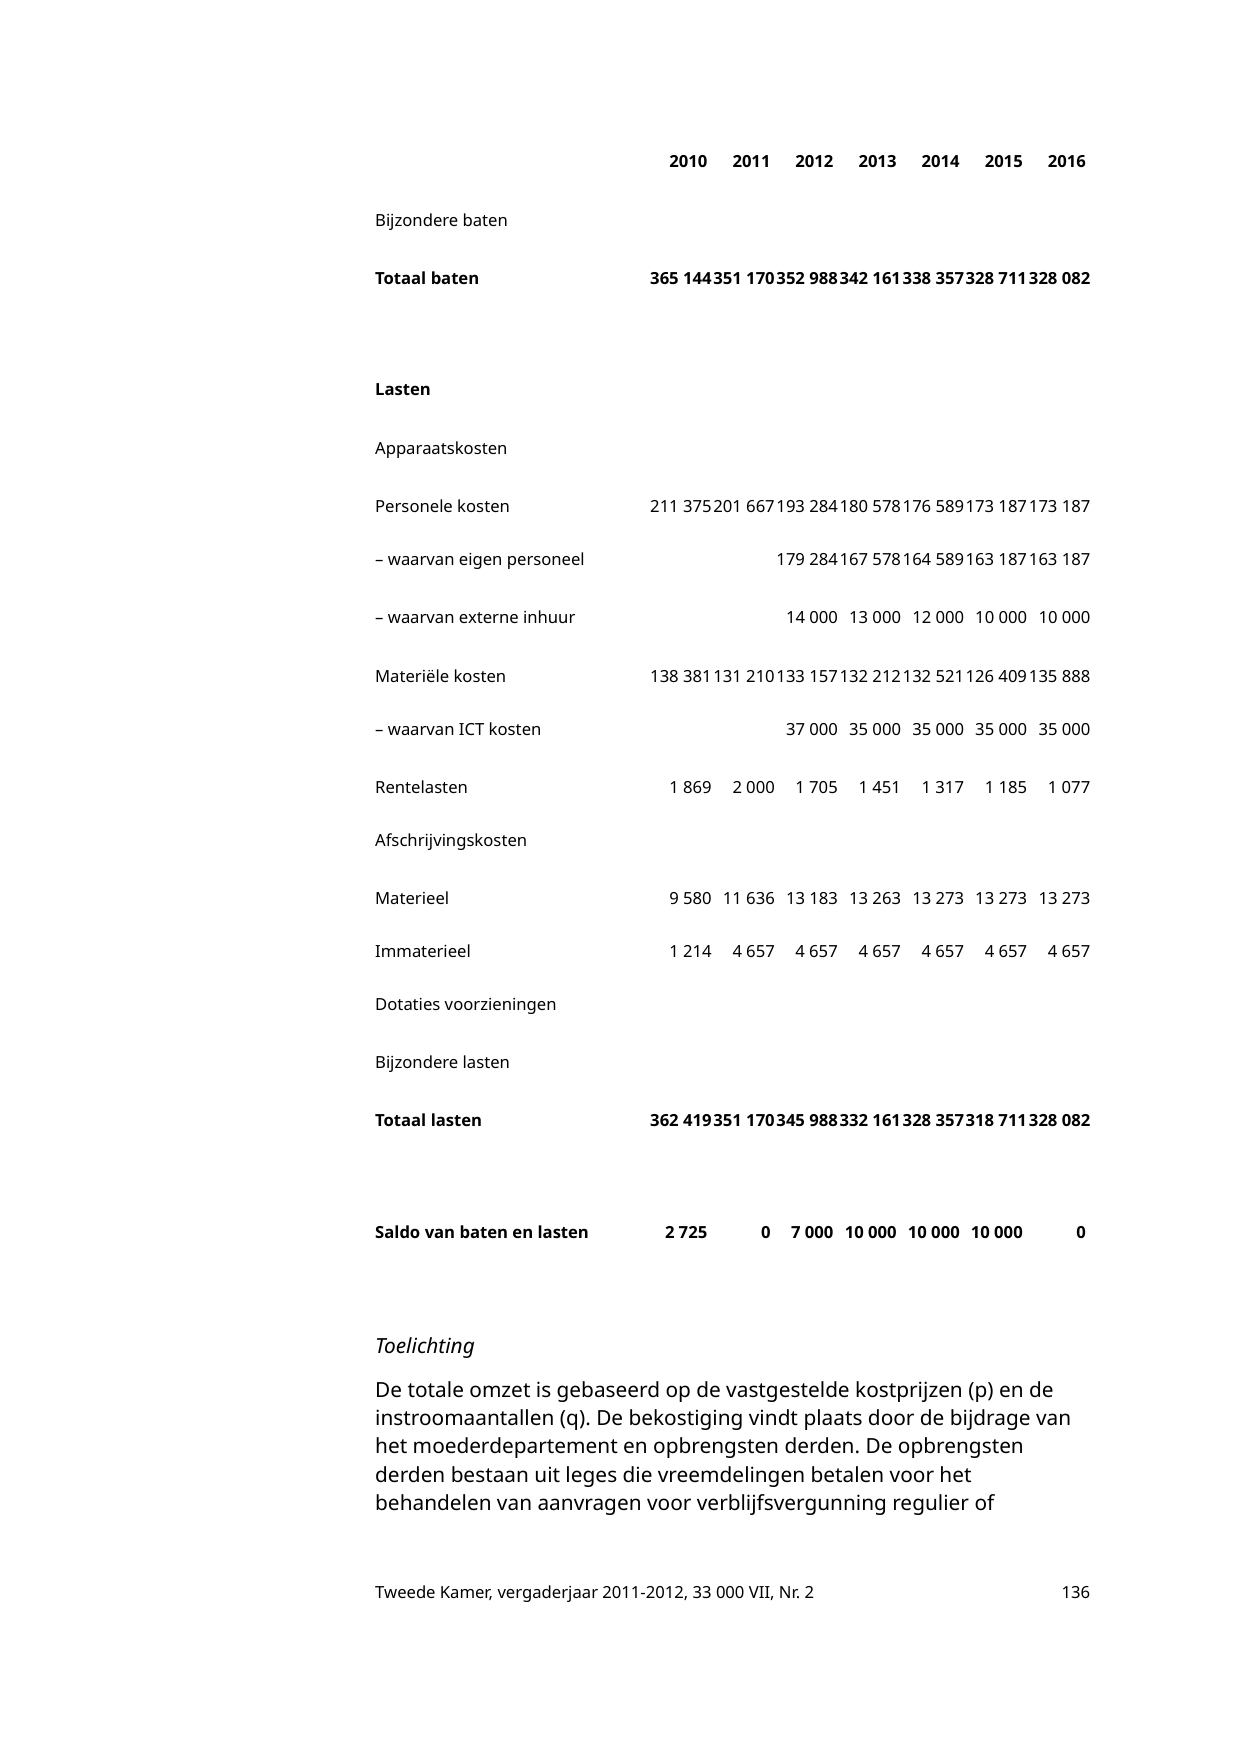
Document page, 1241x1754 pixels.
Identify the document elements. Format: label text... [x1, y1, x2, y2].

table_cell [711, 717, 774, 776]
table_cell Bijzondere baten [375, 209, 648, 267]
table_cell 37 000 [775, 717, 838, 776]
table_cell 131 210 [711, 665, 774, 717]
table_cell [775, 992, 838, 1051]
table_cell [648, 548, 711, 606]
table_cell Personele kosten [375, 495, 648, 548]
table_cell [1027, 320, 1090, 378]
table_cell 10 000 [1027, 606, 1090, 664]
table_cell 2 000 [711, 776, 774, 828]
table_header 2012 [775, 150, 838, 208]
table_cell [775, 209, 838, 267]
table_cell 180 578 [838, 495, 901, 548]
table_header [375, 150, 648, 208]
table_cell [1027, 209, 1090, 267]
table_cell 173 187 [1027, 495, 1090, 548]
table_cell [964, 378, 1027, 436]
text De totale omzet is gebaseerd op de vastgestelde kostprijzen (p) en de instroomaantallen (q). De bekostiging vindt plaats door de bijdrage van het moederdepartement en opbrengsten derden. De opbrengsten derden bestaan uit leges die vreemdelingen betalen voor het behandelen van aanvragen voor verblijfsvergunning regulier of [375, 1375, 1090, 1517]
table_cell 176 589 [901, 495, 964, 548]
table_cell 35 000 [964, 717, 1027, 776]
table_header 2015 [964, 150, 1027, 208]
table_cell 13 263 [838, 887, 901, 939]
table_cell 4 657 [711, 940, 774, 992]
table_cell 35 000 [838, 717, 901, 776]
table_cell 7 000 [775, 1220, 838, 1273]
table_cell 318 711 [964, 1109, 1027, 1162]
table_cell [648, 1051, 711, 1109]
table_cell [1027, 992, 1090, 1051]
table_cell [711, 209, 774, 267]
table_cell [711, 320, 774, 378]
table_cell Totaal lasten [375, 1109, 648, 1162]
table_cell 4 657 [838, 940, 901, 992]
table_cell 1 317 [901, 776, 964, 828]
table_cell [964, 436, 1027, 495]
table_cell 332 161 [838, 1109, 901, 1162]
table_header 2011 [711, 150, 774, 208]
table_cell [838, 828, 901, 887]
table_cell 10 000 [901, 1220, 964, 1273]
table_cell 163 187 [1027, 548, 1090, 606]
table_cell 133 157 [775, 665, 838, 717]
table_cell 4 657 [964, 940, 1027, 992]
table_cell [775, 828, 838, 887]
table_cell 338 357 [901, 267, 964, 319]
table_cell 173 187 [964, 495, 1027, 548]
table_cell [901, 320, 964, 378]
table_cell [964, 320, 1027, 378]
table_cell Materieel [375, 887, 648, 939]
table_cell Dotaties voorzieningen [375, 992, 648, 1051]
table_cell [711, 606, 774, 664]
table_cell [711, 828, 774, 887]
table_cell 328 082 [1027, 1109, 1090, 1162]
table_cell [648, 320, 711, 378]
table_cell 1 451 [838, 776, 901, 828]
table_cell [838, 1162, 901, 1220]
table_cell 362 419 [648, 1109, 711, 1162]
table_cell 351 170 [711, 1109, 774, 1162]
table_cell 1 214 [648, 940, 711, 992]
table_cell 0 [711, 1220, 774, 1273]
table_cell Bijzondere lasten [375, 1051, 648, 1109]
table_cell [375, 320, 648, 378]
table_cell 4 657 [1027, 940, 1090, 992]
table_cell [711, 1051, 774, 1109]
table_cell 1 705 [775, 776, 838, 828]
table_cell Apparaatskosten [375, 436, 648, 495]
table_cell [964, 1051, 1027, 1109]
table_cell 345 988 [775, 1109, 838, 1162]
table_cell 126 409 [964, 665, 1027, 717]
table_cell – waarvan externe inhuur [375, 606, 648, 664]
table_cell 13 273 [901, 887, 964, 939]
table_cell [838, 1051, 901, 1109]
table_cell 167 578 [838, 548, 901, 606]
table_cell [775, 1051, 838, 1109]
table_cell 135 888 [1027, 665, 1090, 717]
table_cell 11 636 [711, 887, 774, 939]
table_cell 35 000 [901, 717, 964, 776]
table_cell [775, 1162, 838, 1220]
table_cell [901, 828, 964, 887]
table_cell [711, 436, 774, 495]
table_cell 10 000 [964, 1220, 1027, 1273]
table_cell 1 077 [1027, 776, 1090, 828]
table_cell 351 170 [711, 267, 774, 319]
table_cell 164 589 [901, 548, 964, 606]
table_cell 13 273 [964, 887, 1027, 939]
table_cell [711, 992, 774, 1051]
table_cell 328 082 [1027, 267, 1090, 319]
table_cell 201 667 [711, 495, 774, 548]
table_cell Materiële kosten [375, 665, 648, 717]
table_cell Lasten [375, 378, 648, 436]
table_cell [901, 992, 964, 1051]
table_cell 9 580 [648, 887, 711, 939]
table_cell [648, 209, 711, 267]
table_cell 13 273 [1027, 887, 1090, 939]
table_cell 365 144 [648, 267, 711, 319]
table_cell 14 000 [775, 606, 838, 664]
table_cell [1027, 436, 1090, 495]
table_cell 163 187 [964, 548, 1027, 606]
table_cell 193 284 [775, 495, 838, 548]
table_cell 10 000 [838, 1220, 901, 1273]
table_cell [964, 1162, 1027, 1220]
table_cell 10 000 [964, 606, 1027, 664]
table_cell [775, 436, 838, 495]
table_cell 328 357 [901, 1109, 964, 1162]
table_cell [901, 378, 964, 436]
table_cell [901, 1162, 964, 1220]
table_cell [775, 378, 838, 436]
table_cell [648, 1162, 711, 1220]
table_cell 179 284 [775, 548, 838, 606]
table_cell [838, 992, 901, 1051]
table_cell 211 375 [648, 495, 711, 548]
table_cell [838, 320, 901, 378]
table_cell 4 657 [901, 940, 964, 992]
table_cell [1027, 828, 1090, 887]
table_cell 132 521 [901, 665, 964, 717]
table_cell 2 725 [648, 1220, 711, 1273]
table_cell 4 657 [775, 940, 838, 992]
table_cell [648, 717, 711, 776]
table_cell 138 381 [648, 665, 711, 717]
table_cell 35 000 [1027, 717, 1090, 776]
table_cell [648, 606, 711, 664]
table_cell 12 000 [901, 606, 964, 664]
table_cell [1027, 1162, 1090, 1220]
table_cell [648, 378, 711, 436]
table_cell 1 869 [648, 776, 711, 828]
table_cell [964, 209, 1027, 267]
table_cell 352 988 [775, 267, 838, 319]
table_cell [711, 378, 774, 436]
table_cell – waarvan eigen personeel [375, 548, 648, 606]
table_cell [901, 436, 964, 495]
table_cell [375, 1162, 648, 1220]
table_cell [648, 436, 711, 495]
table_cell [838, 209, 901, 267]
table_cell – waarvan ICT kosten [375, 717, 648, 776]
table_cell 0 [1027, 1220, 1090, 1273]
table_cell Afschrijvingskosten [375, 828, 648, 887]
text Toelichting [375, 1331, 1090, 1360]
table_cell [648, 828, 711, 887]
table_cell [711, 1162, 774, 1220]
table_cell [838, 378, 901, 436]
table_cell 132 212 [838, 665, 901, 717]
table_cell [1027, 378, 1090, 436]
table_header 2014 [901, 150, 964, 208]
table_cell 13 000 [838, 606, 901, 664]
table_cell 328 711 [964, 267, 1027, 319]
table_cell Totaal baten [375, 267, 648, 319]
table_cell [648, 992, 711, 1051]
table_cell [775, 320, 838, 378]
table_cell 1 185 [964, 776, 1027, 828]
table_cell Immaterieel [375, 940, 648, 992]
table_cell [901, 1051, 964, 1109]
table_cell Saldo van baten en lasten [375, 1220, 648, 1273]
table_cell [901, 209, 964, 267]
table_cell 13 183 [775, 887, 838, 939]
table_cell 342 161 [838, 267, 901, 319]
table_cell [711, 548, 774, 606]
table_cell [964, 992, 1027, 1051]
table_header 2010 [648, 150, 711, 208]
table_header 2016 [1027, 150, 1090, 208]
table_cell [964, 828, 1027, 887]
table_cell Rentelasten [375, 776, 648, 828]
table_cell [838, 436, 901, 495]
table_cell [1027, 1051, 1090, 1109]
table_header 2013 [838, 150, 901, 208]
